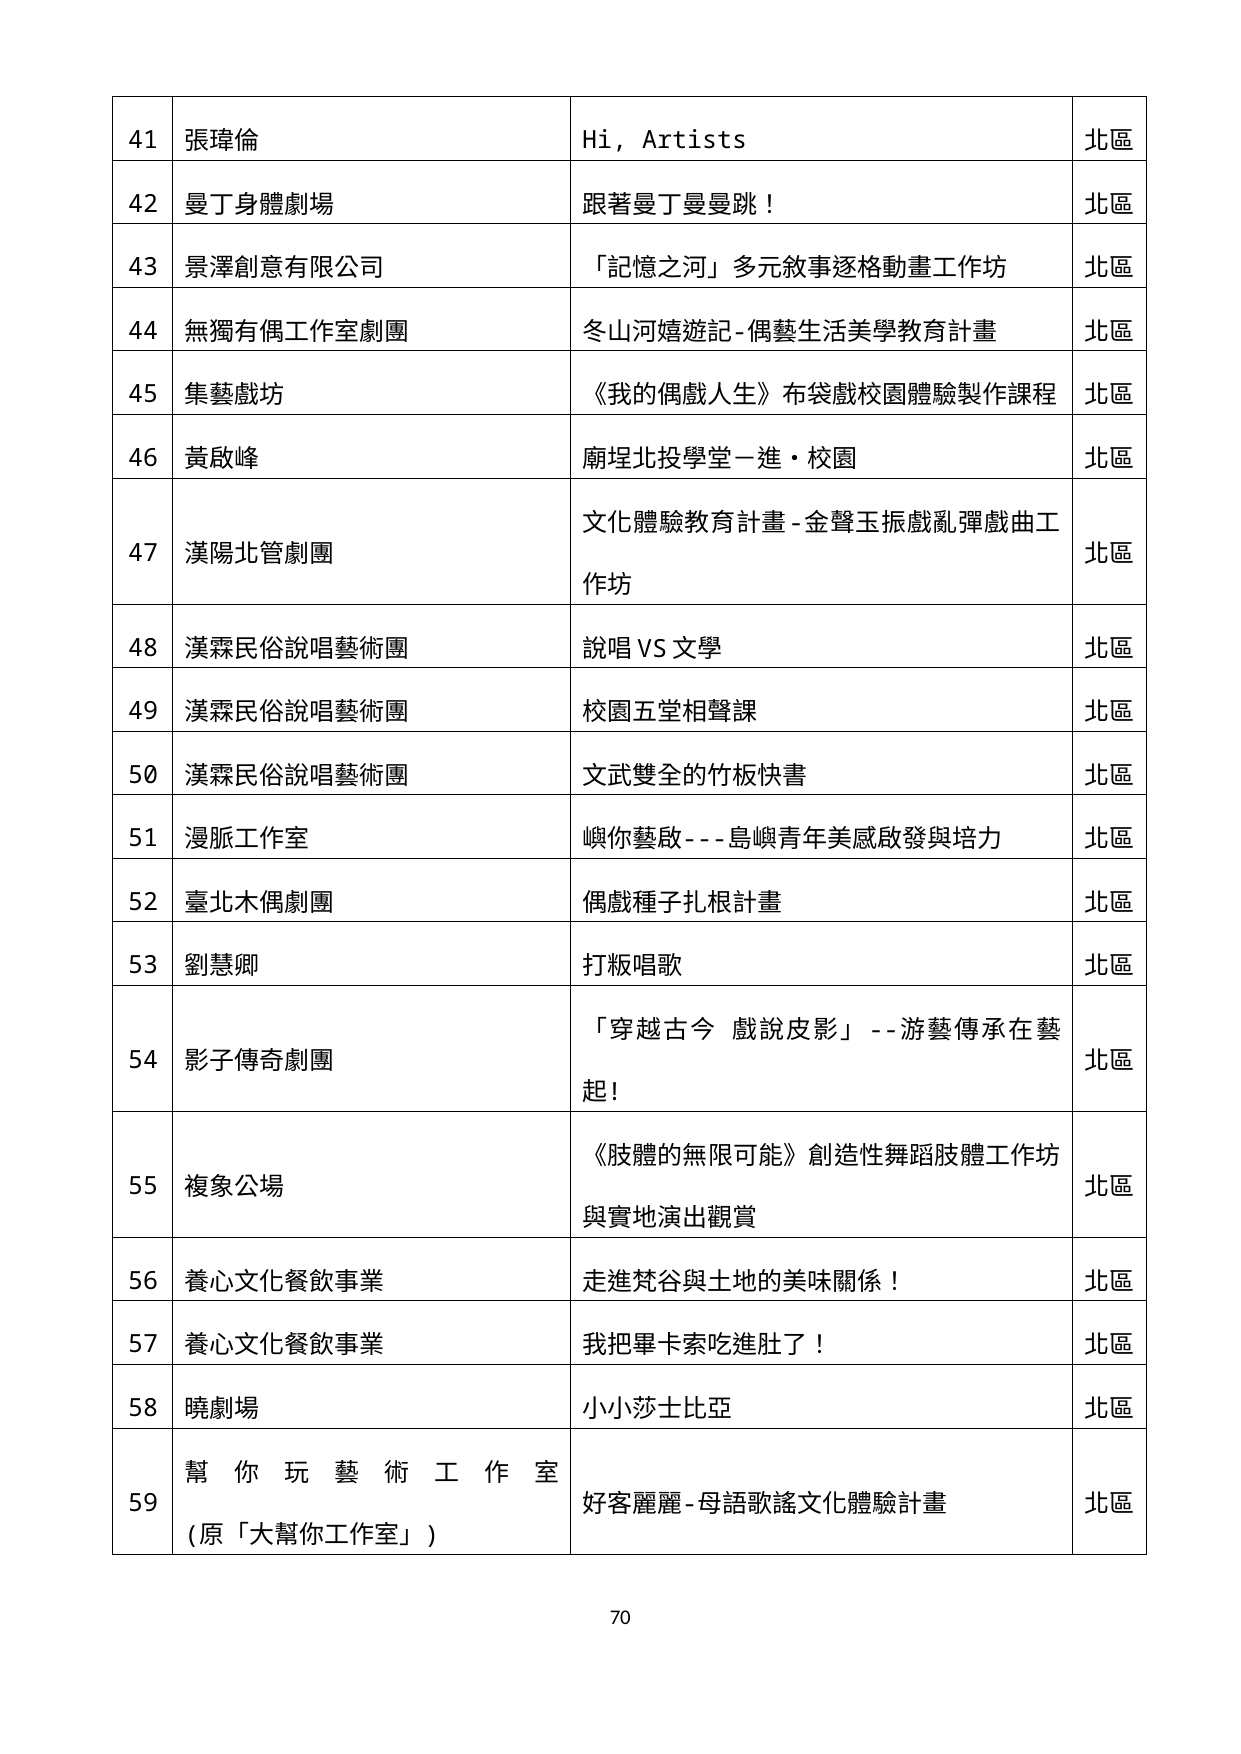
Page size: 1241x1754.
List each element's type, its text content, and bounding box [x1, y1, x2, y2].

table_cell 景澤創意有限公司 [173, 224, 570, 287]
table_cell 漫脈工作室 [173, 795, 570, 858]
table_cell 小小莎士比亞 [571, 1365, 1072, 1427]
table_cell 北區 [1073, 922, 1146, 985]
table_cell 走進梵谷與土地的美味關係！ [571, 1238, 1072, 1300]
table_cell 影子傳奇劇團 [173, 986, 570, 1111]
table_cell 跟著曼丁曼曼跳！ [571, 161, 1072, 223]
table_cell 55 [113, 1112, 172, 1237]
table_cell Hi, Artists [571, 97, 1072, 160]
table_cell 偶戲種子扎根計畫 [571, 859, 1072, 921]
table_cell 53 [113, 922, 172, 985]
table_cell 「記憶之河」多元敘事逐格動畫工作坊 [571, 224, 1072, 287]
table_cell 45 [113, 351, 172, 414]
table_cell 無獨有偶工作室劇團 [173, 288, 570, 350]
table_cell 北區 [1073, 1112, 1146, 1237]
table_cell 好客麗麗-母語歌謠文化體驗計畫 [571, 1429, 1072, 1553]
table_cell 養心文化餐飲事業 [173, 1238, 570, 1300]
table_cell 42 [113, 161, 172, 223]
table_cell 冬山河嬉遊記-偶藝生活美學教育計畫 [571, 288, 1072, 350]
table_cell 漢霖民俗說唱藝術團 [173, 605, 570, 667]
table_cell 複象公場 [173, 1112, 570, 1237]
table_cell 51 [113, 795, 172, 858]
table_cell 北區 [1073, 161, 1146, 223]
table_cell 曉劇場 [173, 1365, 570, 1427]
table_cell 41 [113, 97, 172, 160]
table_cell 漢霖民俗說唱藝術團 [173, 668, 570, 731]
table_cell 嶼你藝啟---島嶼青年美感啟發與培力 [571, 795, 1072, 858]
table_cell 46 [113, 415, 172, 477]
table_cell 54 [113, 986, 172, 1111]
table_cell 北區 [1073, 795, 1146, 858]
table_cell 幫你玩藝術工作室 (原「大幫你工作室」) [173, 1429, 570, 1553]
table_cell 北區 [1073, 97, 1146, 160]
table_cell 臺北木偶劇團 [173, 859, 570, 921]
table_cell 北區 [1073, 605, 1146, 667]
table_cell 養心文化餐飲事業 [173, 1301, 570, 1364]
table_cell 劉慧卿 [173, 922, 570, 985]
table_cell 說唱VS文學 [571, 605, 1072, 667]
table_cell 漢陽北管劇團 [173, 479, 570, 603]
table_cell 文化體驗教育計畫-金聲玉振戲亂彈戲曲工作坊 [571, 479, 1072, 603]
table_cell 我把畢卡索吃進肚了！ [571, 1301, 1072, 1364]
table_cell 57 [113, 1301, 172, 1364]
table_cell 北區 [1073, 1365, 1146, 1427]
table_cell 52 [113, 859, 172, 921]
table_cell 集藝戲坊 [173, 351, 570, 414]
table_cell 北區 [1073, 1238, 1146, 1300]
table_cell 漢霖民俗說唱藝術團 [173, 732, 570, 794]
table_cell 打粄唱歌 [571, 922, 1072, 985]
table_cell 50 [113, 732, 172, 794]
table_cell 43 [113, 224, 172, 287]
table_cell 「穿越古今 戲說皮影」--游藝傳承在藝起! [571, 986, 1072, 1111]
table_cell 黃啟峰 [173, 415, 570, 477]
table_cell 北區 [1073, 732, 1146, 794]
table_cell 北區 [1073, 1429, 1146, 1553]
table_cell 《我的偶戲人生》布袋戲校園體驗製作課程 [571, 351, 1072, 414]
table_cell 文武雙全的竹板快書 [571, 732, 1072, 794]
table_cell 北區 [1073, 1301, 1146, 1364]
table_cell 廟埕北投學堂－進‧校園 [571, 415, 1072, 477]
table_cell 北區 [1073, 288, 1146, 350]
table_cell 北區 [1073, 986, 1146, 1111]
table_cell 59 [113, 1429, 172, 1553]
table_cell 49 [113, 668, 172, 731]
table_cell 58 [113, 1365, 172, 1427]
table_cell 北區 [1073, 415, 1146, 477]
table_cell 曼丁身體劇場 [173, 161, 570, 223]
table_cell 張瑋倫 [173, 97, 570, 160]
table_cell 校園五堂相聲課 [571, 668, 1072, 731]
table_cell 56 [113, 1238, 172, 1300]
table_cell 44 [113, 288, 172, 350]
table_cell 北區 [1073, 859, 1146, 921]
table_cell 北區 [1073, 351, 1146, 414]
table_cell 47 [113, 479, 172, 603]
table_cell 《肢體的無限可能》創造性舞蹈肢體工作坊與實地演出觀賞 [571, 1112, 1072, 1237]
table_cell 北區 [1073, 668, 1146, 731]
table_cell 48 [113, 605, 172, 667]
table_cell 北區 [1073, 224, 1146, 287]
table_cell 北區 [1073, 479, 1146, 603]
